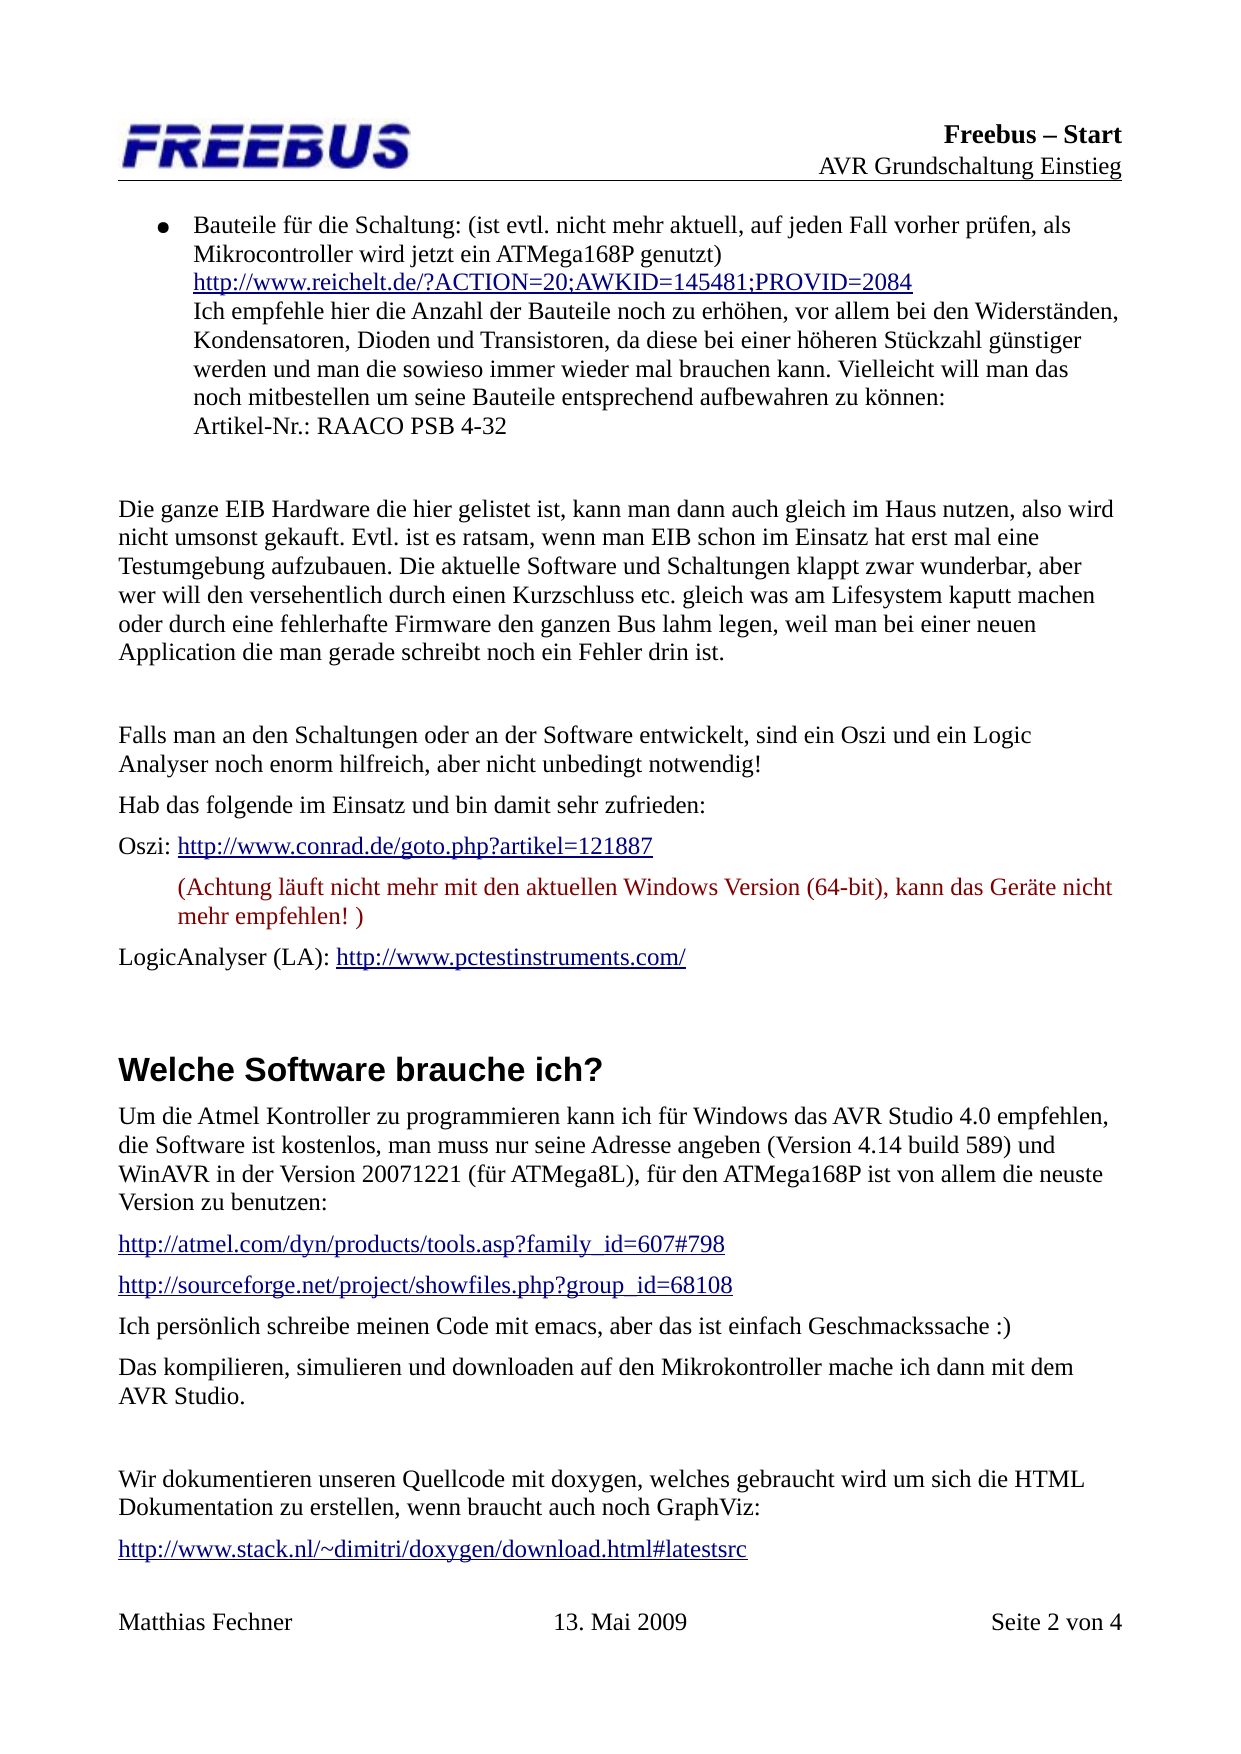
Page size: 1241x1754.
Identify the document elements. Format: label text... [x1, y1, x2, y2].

text Oszi: http://www.conrad.de/goto.php?artikel=121887 [118, 831, 1122, 860]
text LogicAnalyser (LA): http://www.pctestinstruments.com/ [118, 942, 1122, 971]
text (Achtung läuft nicht mehr mit den aktuellen Windows Version (64-bit), kann das Geräte nicht mehr empfehlen! ) [177, 872, 1122, 930]
text Ich persönlich schreibe meinen Code mit emacs, aber das ist einfach Geschmackssache :) [118, 1311, 1122, 1340]
text Um die Atmel Kontroller zu programmieren kann ich für Windows das AVR Studio 4.0 empfehlen, die Software ist kostenlos, man muss nur seine Adresse angeben (Version 4.14 build 589) und WinAVR in der Version 20071221 (für ATMega8L), für den ATMega168P ist von allem die neuste Version zu benutzen: [118, 1101, 1122, 1216]
text Falls man an den Schaltungen oder an der Software entwickelt, sind ein Oszi und ein Logic Analyser noch enorm hilfreich, aber nicht unbedingt notwendig! [118, 720, 1122, 777]
list Bauteile für die Schaltung: (ist evtl. nicht mehr aktuell, auf jeden Fall vorher prüfen, als Mikrocontroller wird jetzt ein ATMega168P genutzt) http://www.reichelt.de/?ACTION=20;AWKID=145481;PROVID=2084 Ich empfehle hier die Anzahl der Bauteile noch zu erhöhen, vor allem bei den Widerständen, Kondensatoren, Dioden und Transistoren, da diese bei einer höheren Stückzahl günstiger werden und man die sowieso immer wieder mal brauchen kann. Vielleicht will man das noch mitbestellen um seine Bauteile entsprechend aufbewahren zu können: Artikel-Nr.: RAACO PSB 4-32 [156, 210, 1122, 440]
subtitle Welche Software brauche ich? [118, 1050, 1122, 1089]
text Das kompilieren, simulieren und downloaden auf den Mikrokontroller mache ich dann mit dem AVR Studio. [118, 1352, 1122, 1410]
picture [118, 118, 411, 172]
text Wir dokumentieren unseren Quellcode mit doxygen, welches gebraucht wird um sich die HTML Dokumentation zu erstellen, wenn braucht auch noch GraphViz: [118, 1464, 1122, 1521]
text http://atmel.com/dyn/products/tools.asp?family_id=607#798 [118, 1229, 1122, 1257]
text Die ganze EIB Hardware die hier gelistet ist, kann man dann auch gleich im Haus nutzen, also wird nicht umsonst gekauft. Evtl. ist es ratsam, wenn man EIB schon im Einsatz hat erst mal eine Testumgebung aufzubauen. Die aktuelle Software und Schaltungen klappt zwar wunderbar, aber wer will den versehentlich durch einen Kurzschluss etc. gleich was am Lifesystem kaputt machen oder durch eine fehlerhafte Firmware den ganzen Bus lahm legen, weil man bei einer neuen Application die man gerade schreibt noch ein Fehler drin ist. [118, 494, 1122, 666]
text http://sourceforge.net/project/showfiles.php?group_id=68108 [118, 1270, 1122, 1299]
text Hab das folgende im Einsatz und bin damit sehr zufrieden: [118, 790, 1122, 819]
text http://www.stack.nl/~dimitri/doxygen/download.html#latestsrc [118, 1534, 1122, 1562]
